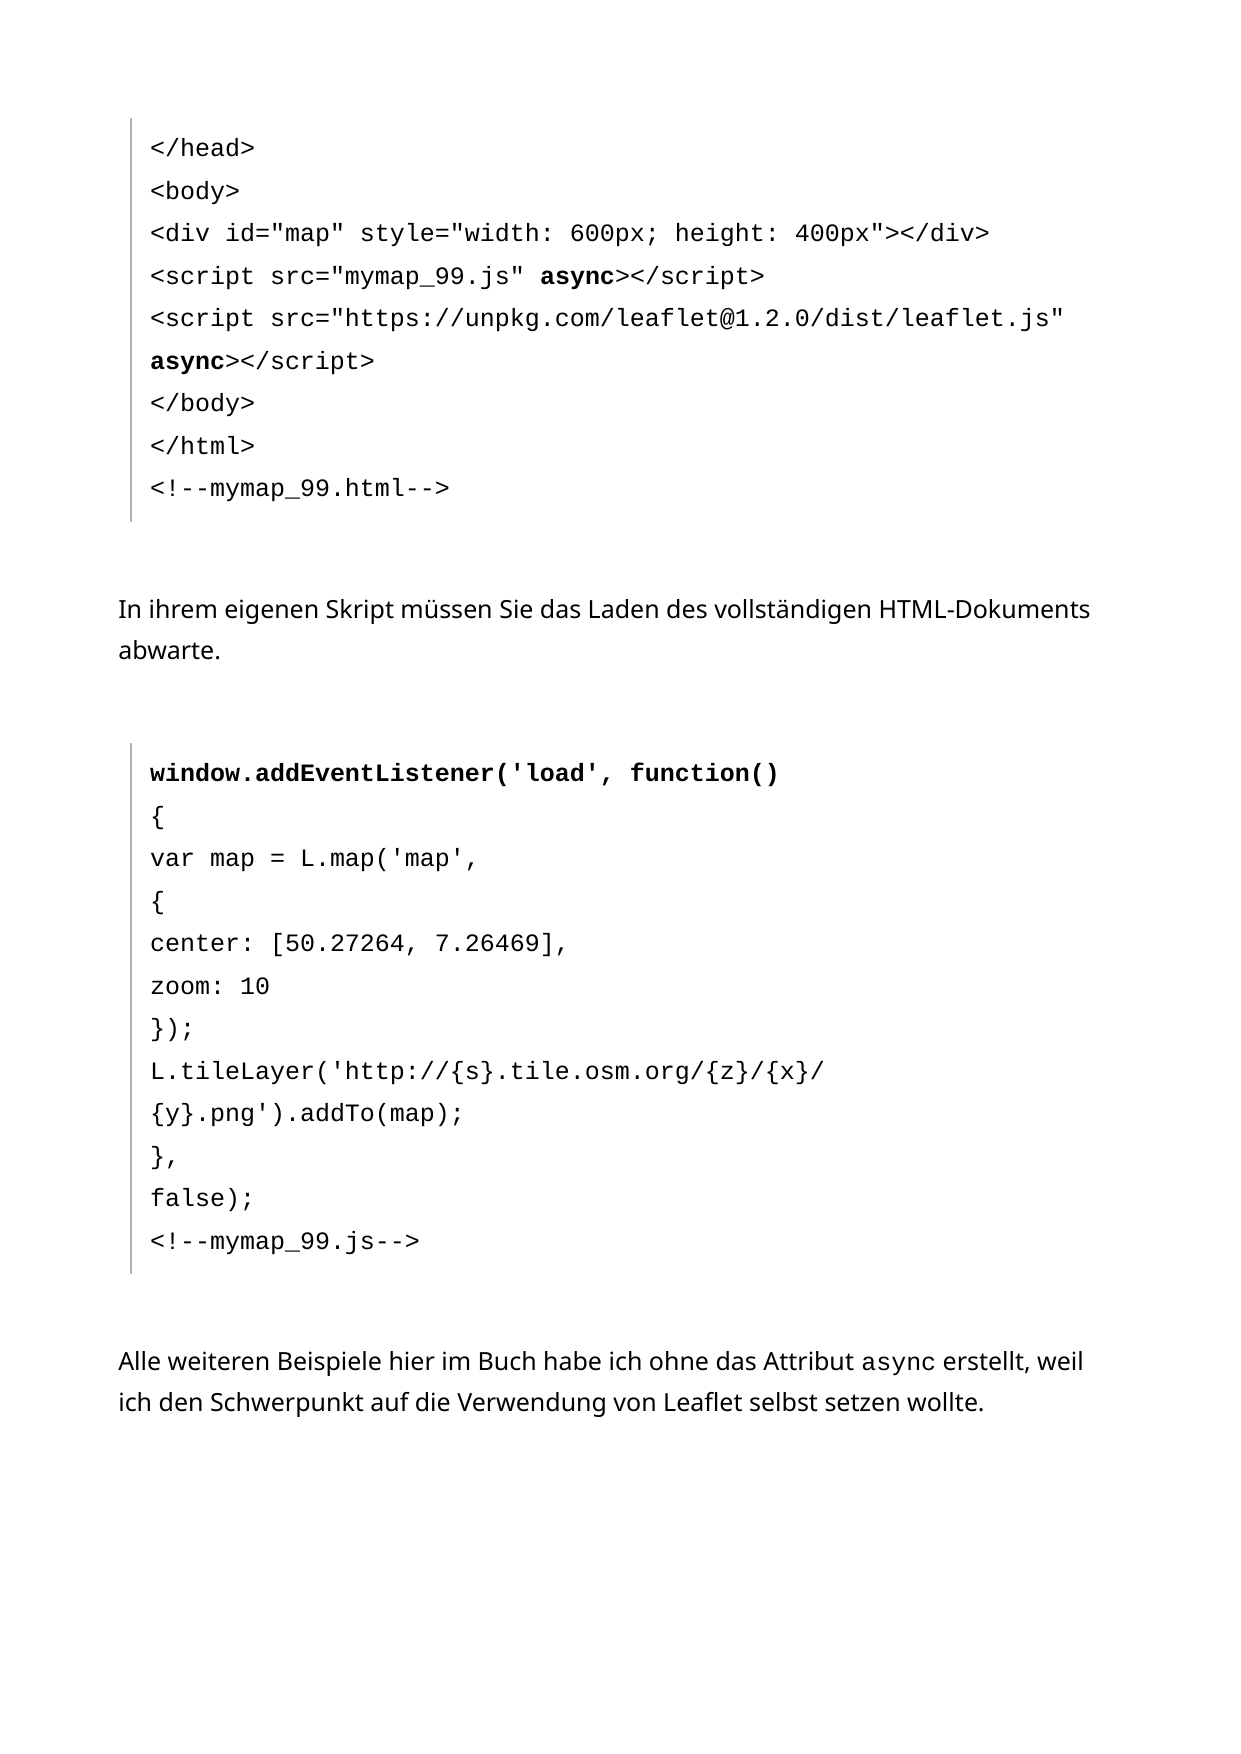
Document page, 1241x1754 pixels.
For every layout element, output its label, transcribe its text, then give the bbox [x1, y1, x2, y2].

text }, [132, 1126, 1122, 1168]
text </body> [132, 373, 1122, 416]
text window.addEventListener('load', function() [132, 743, 1122, 786]
text Alle weiteren Beispiele hier im Buch habe ich ohne das Attribut async erstellt, weil ich den Schwerpunkt auf die Verwendung von Leaflet selbst setzen wollte. [118, 1344, 1122, 1419]
text false); [132, 1168, 1122, 1211]
text { [132, 871, 1122, 913]
text var map = L.map('map', [132, 828, 1122, 871]
text <script src="mymap_99.js" async></script> [132, 246, 1122, 288]
text center: [50.27264, 7.26469], [132, 913, 1122, 956]
text }); [132, 998, 1122, 1041]
text <script src="https://unpkg.com/leaflet@1.2.0/dist/leaflet.js" async></script> [132, 288, 1122, 373]
text <body> [132, 161, 1122, 203]
text </html> [132, 416, 1122, 458]
text L.tileLayer('http://{s}.tile.osm.org/{z}/{x}/{y}.png').addTo(map); [132, 1041, 1122, 1126]
text zoom: 10 [132, 956, 1122, 998]
text </head> [132, 118, 1122, 161]
text { [132, 786, 1122, 828]
text <div id="map" style="width: 600px; height: 400px"></div> [132, 203, 1122, 246]
text In ihrem eigenen Skript müssen Sie das Laden des vollständigen HTML-Dokuments abwarte. [118, 591, 1122, 666]
text <!--mymap_99.html--> [132, 458, 1122, 522]
text <!--mymap_99.js--> [132, 1211, 1122, 1274]
